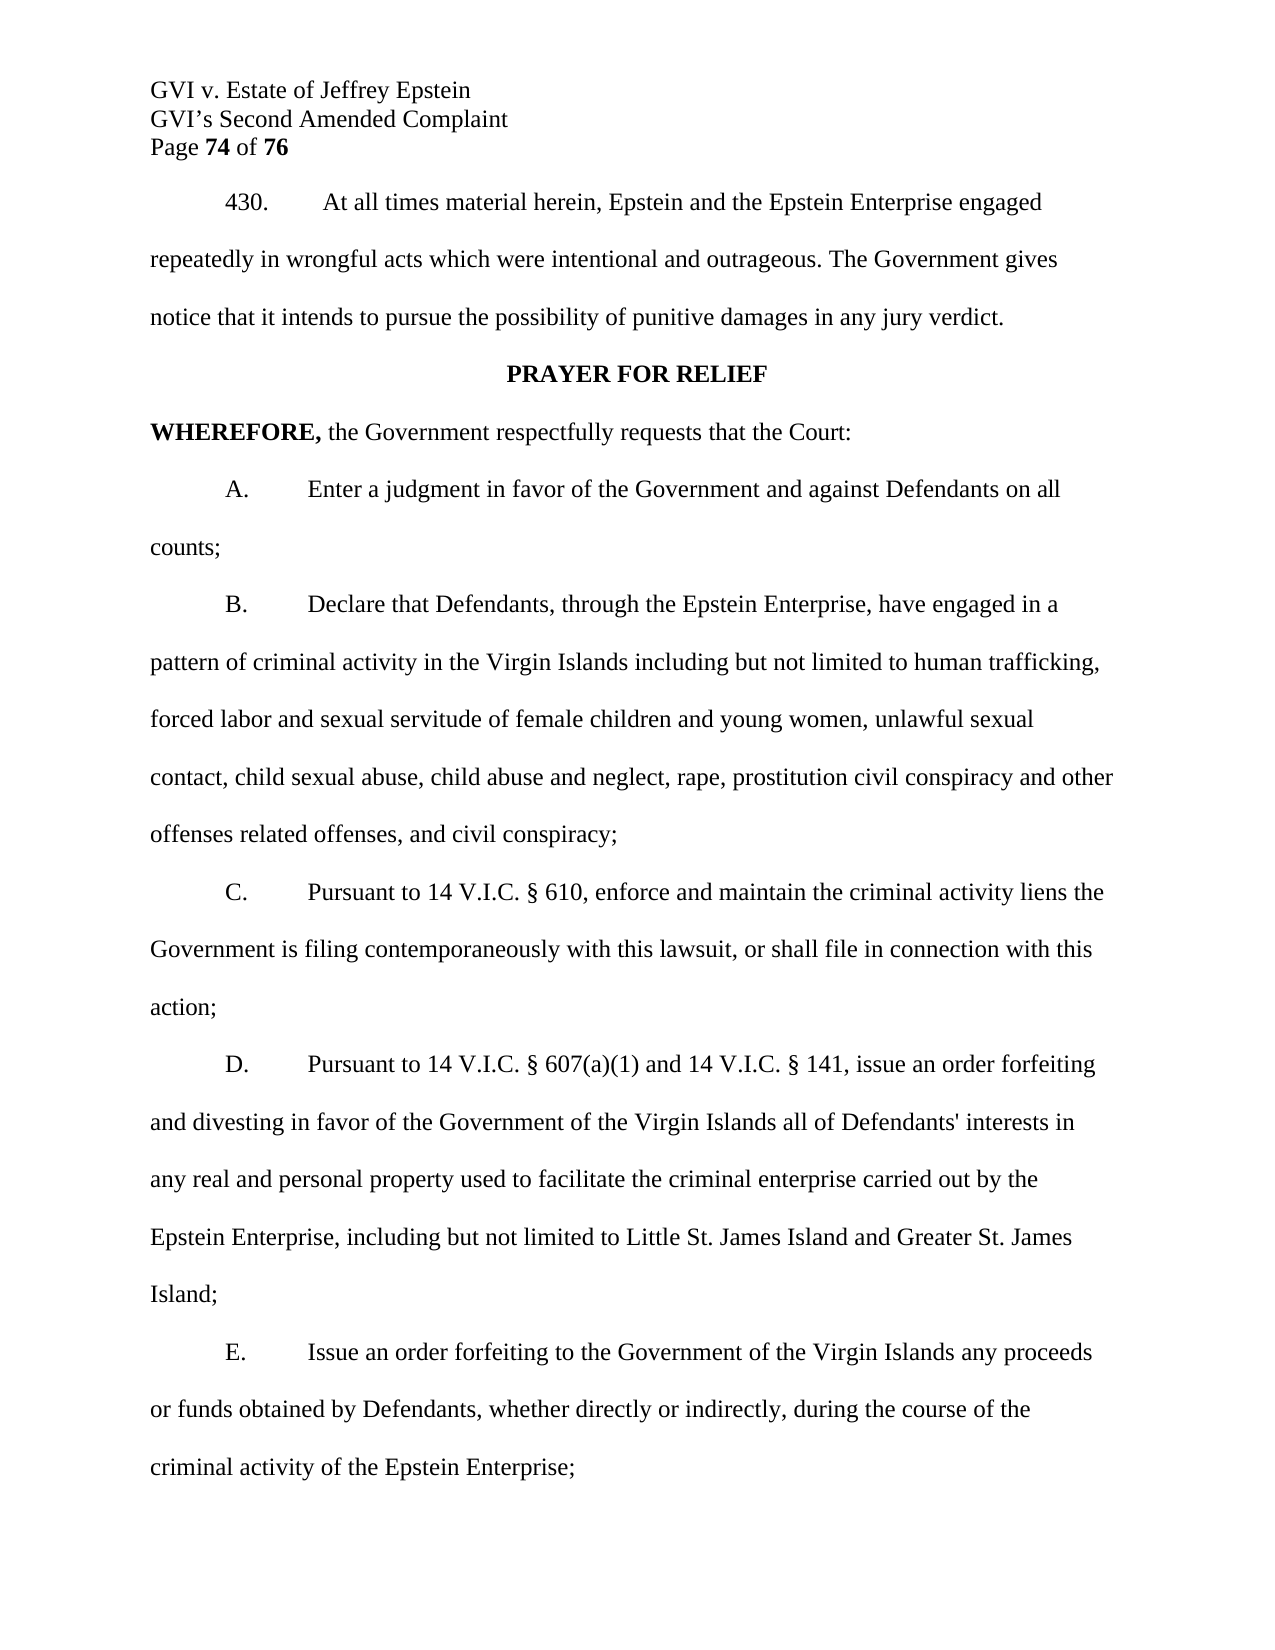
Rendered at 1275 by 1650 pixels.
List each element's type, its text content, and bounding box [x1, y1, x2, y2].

text counts; [150, 532, 1125, 561]
list Enter a judgment in favor of the Government and against Defendants on all [225, 474, 1125, 503]
list Declare that Defendants, through the Epstein Enterprise, have engaged in a pattern of criminal activity in the Virgin Islands including but not limited to human trafficking, forced labor and sexual servitude of female children and young women, unlawful sexual contact, child sexual abuse, child abuse and neglect, rape, prostitution civil conspiracy and other offenses related offenses, and civil conspiracy; [150, 589, 1118, 848]
list At all times material herein, Epstein and the Epstein Enterprise engaged repeatedly in wrongful acts which were intentional and outrageous. The Government gives notice that it intends to pursue the possibility of punitive damages in any jury verdict. [150, 187, 1079, 330]
text WHEREFORE, the Government respectfully requests that the Court: [150, 417, 1125, 445]
list Issue an order forfeiting to the Government of the Virgin Islands any proceeds or funds obtained by Defendants, whether directly or indirectly, during the course of the criminal activity of the Epstein Enterprise; [150, 1337, 1119, 1481]
subtitle PRAYER FOR RELIEF [506, 359, 1125, 388]
list Pursuant to 14 V.I.C. § 610, enforce and maintain the criminal activity liens the Government is filing contemporaneously with this lawsuit, or shall file in connection with this action; [150, 877, 1104, 1021]
list Pursuant to 14 V.I.C. § 607(a)(1) and 14 V.I.C. § 141, issue an order forfeiting and divesting in favor of the Government of the Virgin Islands all of Defendants' interests in any real and personal property used to facilitate the criminal enterprise carried out by the Epstein Enterprise, including but not limited to Little St. James Island and Greater St. James Island; [150, 1049, 1117, 1308]
